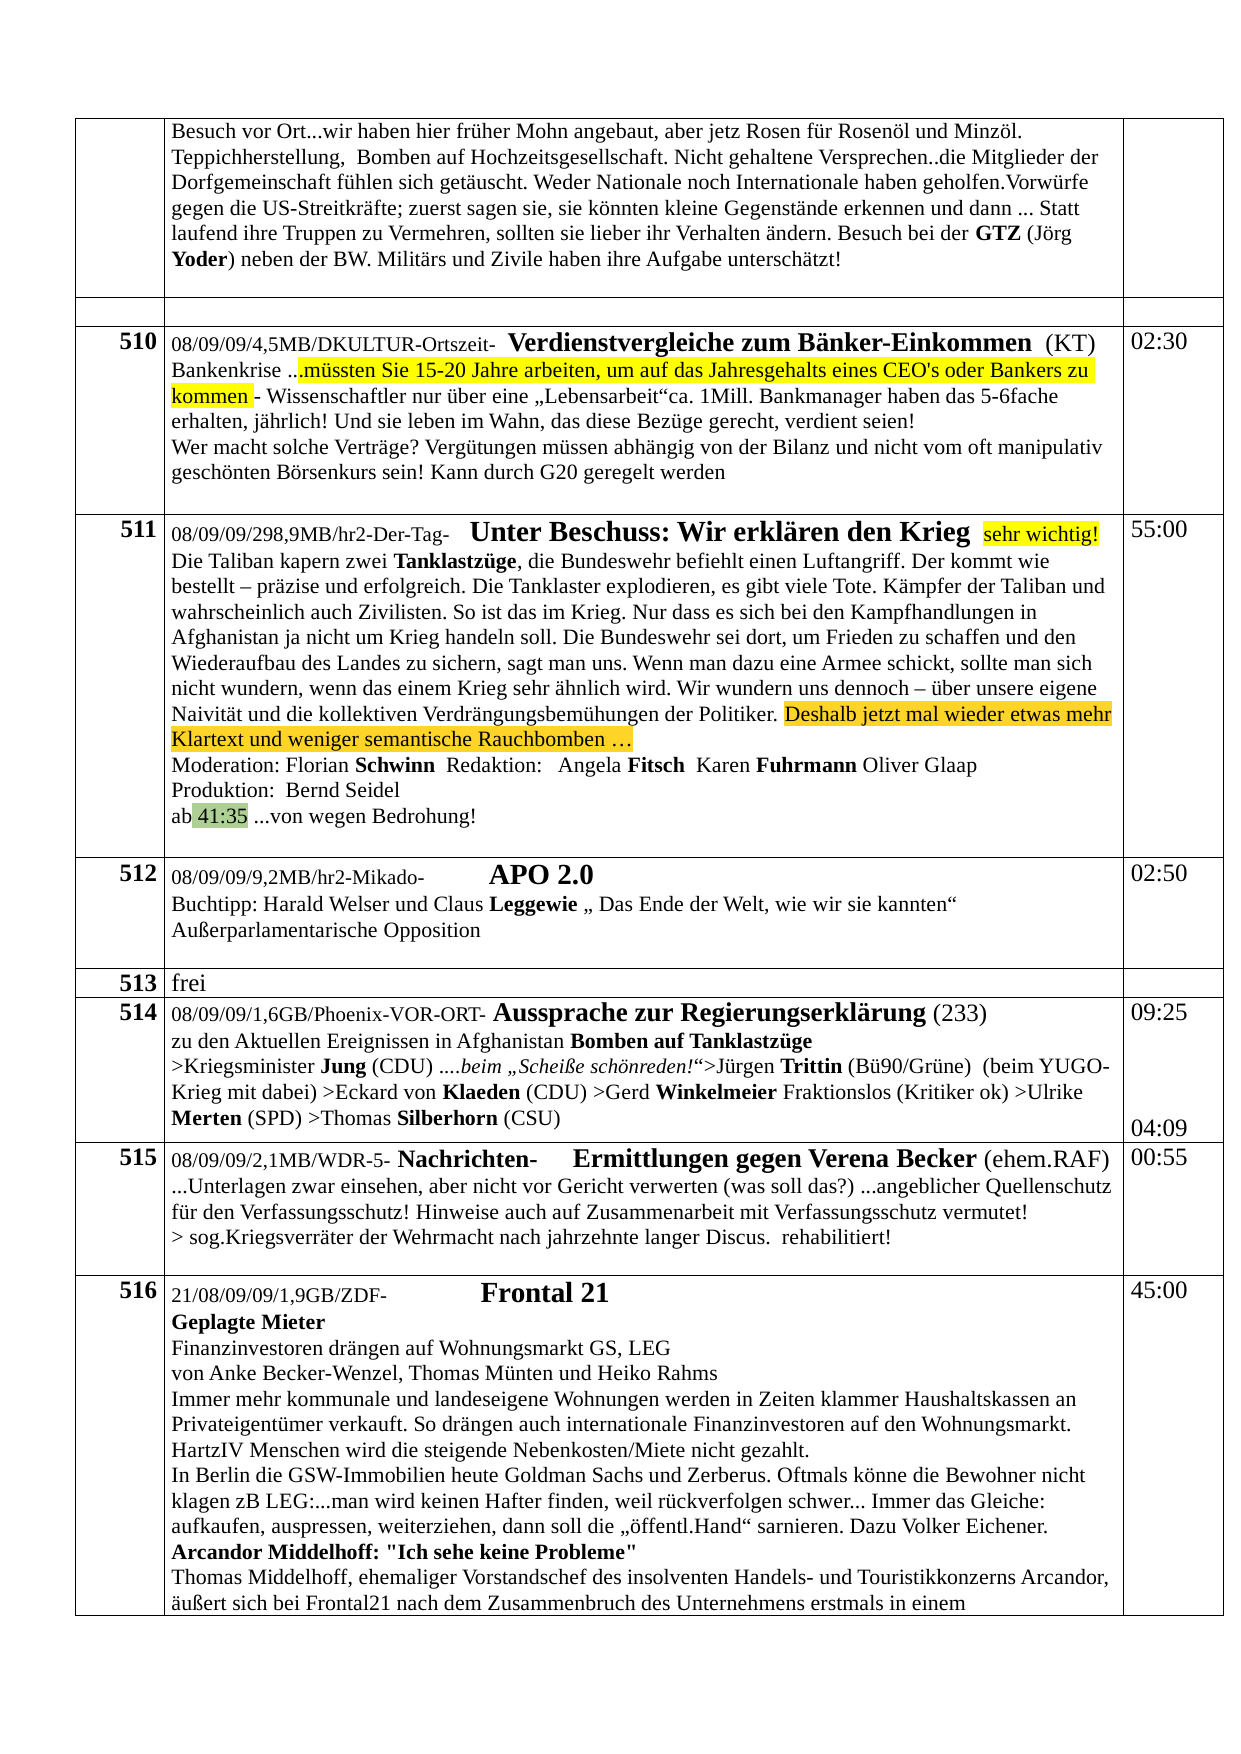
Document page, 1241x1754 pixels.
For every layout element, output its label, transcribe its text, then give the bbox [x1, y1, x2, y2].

table_cell 45:00 [1124, 1276, 1223, 1615]
table_cell 514 [76, 998, 164, 1142]
table_cell 08/09/09/1,6GB/Phoenix-VOR-ORT- Aussprache zur Regierungserklärung (233) zu den Aktuellen Ereignissen in Afghanistan Bomben auf Tanklastzüge >Kriegsminister Jung (CDU) ....beim „Scheiße schönreden!“>Jürgen Trittin (Bü90/Grüne) (beim YUGO-Krieg mit dabei) >Eckard von Klaeden (CDU) >Gerd Winkelmeier Fraktionslos (Kritiker ok) >Ulrike Merten (SPD) >Thomas Silberhorn (CSU) [165, 998, 1123, 1142]
table_cell [1124, 119, 1223, 297]
table_cell 08/09/09/9,2MB/hr2-Mikado- APO 2.0 Buchtipp: Harald Welser und Claus Leggewie „ Das Ende der Welt, wie wir sie kannten“ Außerparlamentarische Opposition [165, 858, 1123, 967]
table_cell 08/09/09/2,1MB/WDR-5- Nachrichten- Ermittlungen gegen Verena Becker (ehem.RAF) ...Unterlagen zwar einsehen, aber nicht vor Gericht verwerten (was soll das?) ...angeblicher Quellenschutz für den Verfassungsschutz! Hinweise auch auf Zusammenarbeit mit Verfassungsschutz vermutet! > sog.Kriegsverräter der Wehrmacht nach jahrzehnte langer Discus. rehabilitiert! [165, 1143, 1123, 1275]
table_cell 08/09/09/4,5MB/DKULTUR-Ortszeit- Verdienstvergleiche zum Bänker-Einkommen (KT) Bankenkrise ...müssten Sie 15-20 Jahre arbeiten, um auf das Jahresgehalts eines CEO's oder Bankers zu kommen - Wissenschaftler nur über eine „Lebensarbeit“ca. 1Mill. Bankmanager haben das 5-6fache erhalten, jährlich! Und sie leben im Wahn, das diese Bezüge gerecht, verdient seien! Wer macht solche Verträge? Vergütungen müssen abhängig von der Bilanz und nicht vom oft manipulativ geschönten Börsenkurs sein! Kann durch G20 geregelt werden [165, 327, 1123, 514]
table_cell 55:00 [1124, 515, 1223, 857]
table_cell [76, 298, 164, 326]
table_cell 515 [76, 1143, 164, 1275]
table_cell [76, 119, 164, 297]
table_cell frei [165, 969, 1123, 997]
table_cell 09:25 04:09 [1124, 998, 1223, 1142]
table_cell 21/08/09/09/1,9GB/ZDF- Frontal 21 Geplagte Mieter Finanzinvestoren drängen auf Wohnungsmarkt GS, LEG von Anke Becker-Wenzel, Thomas Münten und Heiko Rahms Immer mehr kommunale und landeseigene Wohnungen werden in Zeiten klammer Haushaltskassen an Privateigentümer verkauft. So drängen auch internationale Finanzinvestoren auf den Wohnungsmarkt. HartzIV Menschen wird die steigende Nebenkosten/Miete nicht gezahlt. In Berlin die GSW-Immobilien heute Goldman Sachs und Zerberus. Oftmals könne die Bewohner nicht klagen zB LEG:...man wird keinen Hafter finden, weil rückverfolgen schwer... Immer das Gleiche: aufkaufen, auspressen, weiterziehen, dann soll die „öffentl.Hand“ sarnieren. Dazu Volker Eichener. Arcandor Middelhoff: "Ich sehe keine Probleme" Thomas Middelhoff, ehemaliger Vorstandschef des insolventen Handels- und Touristikkonzerns Arcandor, äußert sich bei Frontal21 nach dem Zusammenbruch des Unternehmens erstmals in einem [165, 1276, 1123, 1615]
table_cell 516 [76, 1276, 164, 1615]
table_cell [1124, 969, 1223, 997]
table_cell 02:50 [1124, 858, 1223, 967]
table_cell 00:55 [1124, 1143, 1223, 1275]
table_cell 511 [76, 515, 164, 857]
table_cell 08/09/09/298,9MB/hr2-Der-Tag- Unter Beschuss: Wir erklären den Krieg sehr wichtig! Die Taliban kapern zwei Tanklastzüge, die Bundeswehr befiehlt einen Luftangriff. Der kommt wie bestellt – präzise und erfolgreich. Die Tanklaster explodieren, es gibt viele Tote. Kämpfer der Taliban und wahrscheinlich auch Zivilisten. So ist das im Krieg. Nur dass es sich bei den Kampfhandlungen in Afghanistan ja nicht um Krieg handeln soll. Die Bundeswehr sei dort, um Frieden zu schaffen und den Wiederaufbau des Landes zu sichern, sagt man uns. Wenn man dazu eine Armee schickt, sollte man sich nicht wundern, wenn das einem Krieg sehr ähnlich wird. Wir wundern uns dennoch – über unsere eigene Naivität und die kollektiven Verdrängungsbemühungen der Politiker. Deshalb jetzt mal wieder etwas mehr Klartext und weniger semantische Rauchbomben … Moderation: Florian Schwinn Redaktion: Angela Fitsch Karen Fuhrmann Oliver Glaap Produktion: Bernd Seidel ab 41:35 ...von wegen Bedrohung! [165, 515, 1123, 857]
table_cell 513 [76, 969, 164, 997]
table_cell Besuch vor Ort...wir haben hier früher Mohn angebaut, aber jetz Rosen für Rosenöl und Minzöl. Teppichherstellung, Bomben auf Hochzeitsgesellschaft. Nicht gehaltene Versprechen..die Mitglieder der Dorfgemeinschaft fühlen sich getäuscht. Weder Nationale noch Internationale haben geholfen.Vorwürfe gegen die US-Streitkräfte; zuerst sagen sie, sie könnten kleine Gegenstände erkennen und dann ... Statt laufend ihre Truppen zu Vermehren, sollten sie lieber ihr Verhalten ändern. Besuch bei der GTZ (Jörg Yoder) neben der BW. Militärs und Zivile haben ihre Aufgabe unterschätzt! [165, 119, 1123, 297]
table_cell [165, 298, 1123, 326]
table_cell 510 [76, 327, 164, 514]
table_cell 512 [76, 858, 164, 967]
table_cell 02:30 [1124, 327, 1223, 514]
table_cell [1124, 298, 1223, 326]
